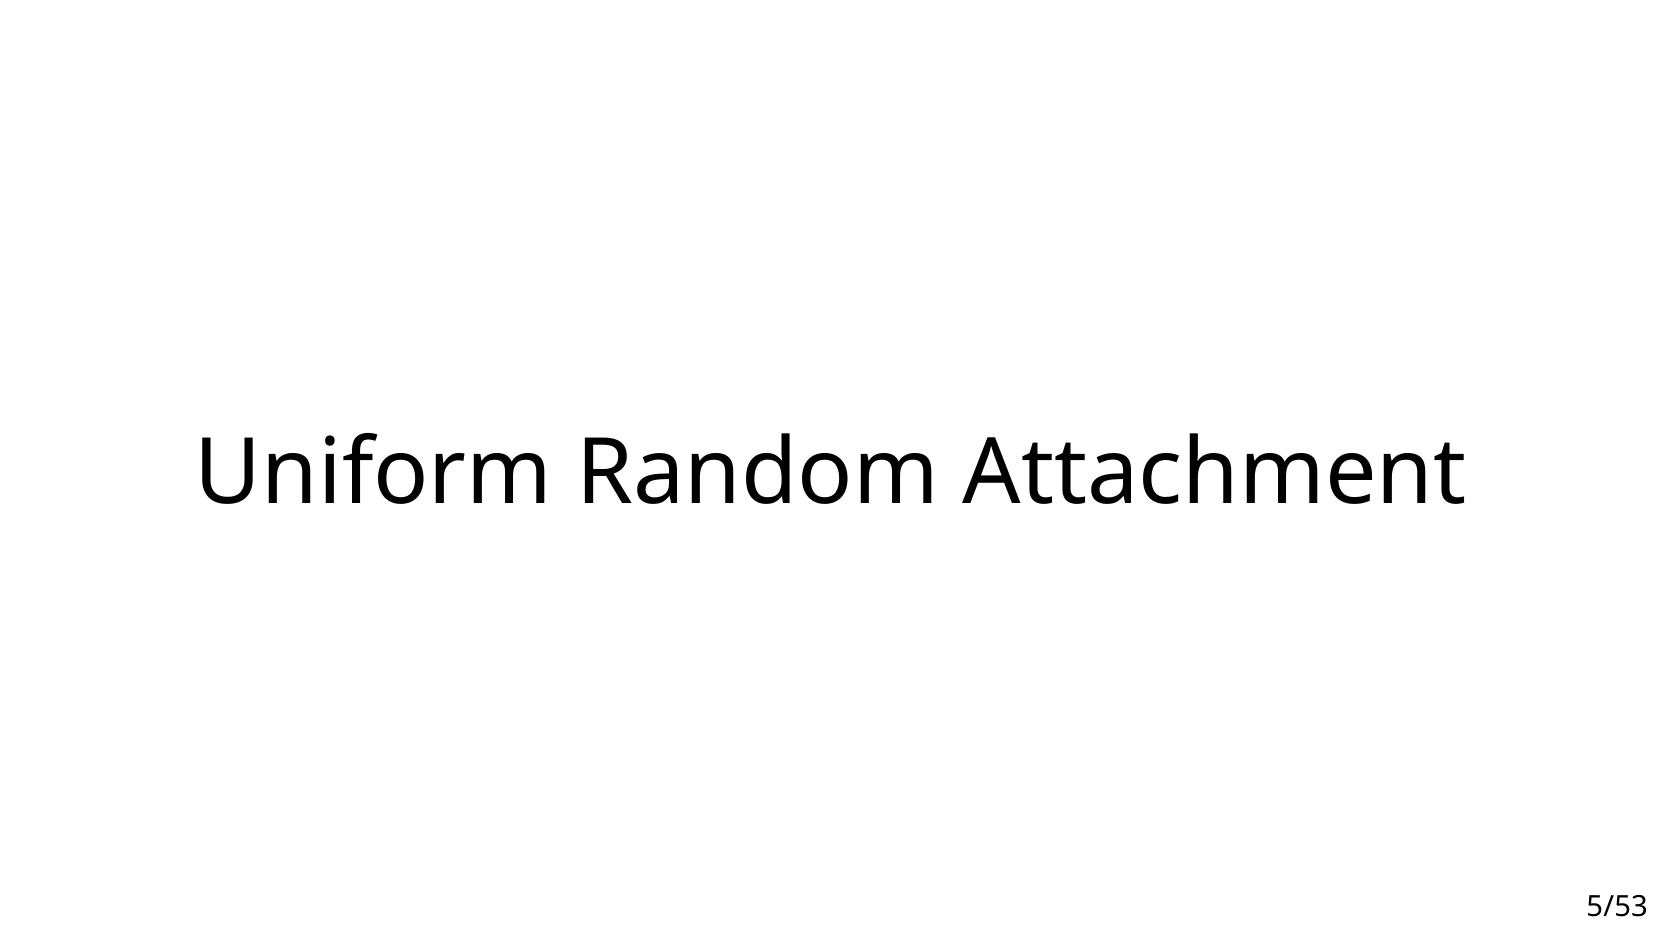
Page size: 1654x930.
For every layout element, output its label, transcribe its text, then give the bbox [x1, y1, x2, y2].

title Uniform Random Attachment [87, 365, 1576, 571]
